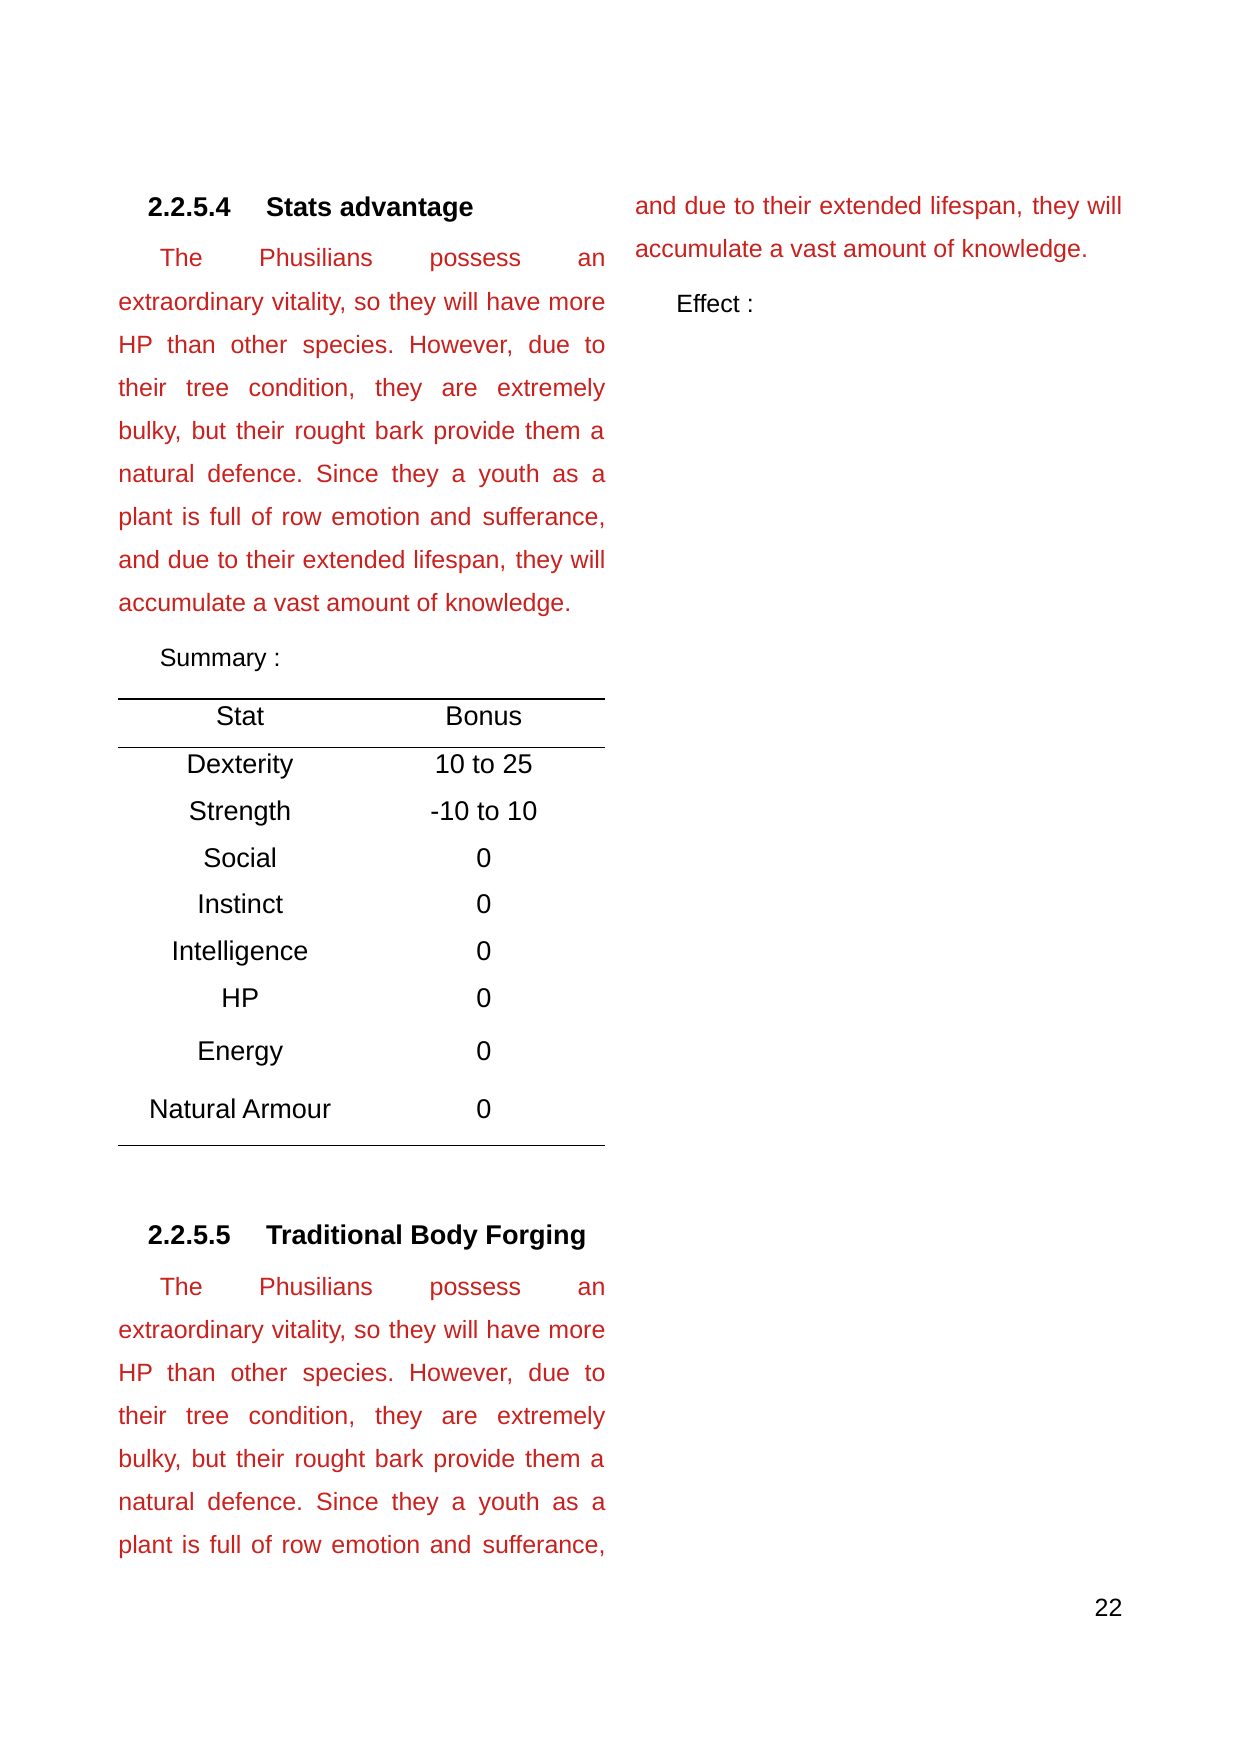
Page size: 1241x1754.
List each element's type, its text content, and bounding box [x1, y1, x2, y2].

table_header Bonus [362, 700, 605, 747]
table_cell 0 [362, 1029, 605, 1087]
table_cell 0 [362, 842, 605, 888]
table_header Stat [118, 700, 362, 747]
table_cell Natural Armour [118, 1087, 362, 1145]
text and due to their extended lifespan, they will accumulate a vast amount of knowledge. [635, 191, 1122, 262]
table_cell HP [118, 982, 362, 1029]
table_cell Strength [118, 795, 362, 842]
table_cell 0 [362, 935, 605, 982]
table_cell Social [118, 842, 362, 888]
table_cell 10 to 25 [362, 748, 605, 795]
text The Phusilians possess an extraordinary vitality, so they will have more HP than other species. However, due to their tree condition, they are extremely bulky, but their rought bark provide them a natural defence. Since they a youth as a plant is full of row emotion and sufferance, and due to their extended lifespan, they will accumulate a vast amount of knowledge. [118, 243, 605, 617]
text Summary : [118, 643, 605, 672]
subtitle Traditional Body Forging [118, 1219, 605, 1250]
subtitle Stats advantage [118, 191, 605, 222]
table_cell Intelligence [118, 935, 362, 982]
table_cell Dexterity [118, 748, 362, 795]
table_cell -10 to 10 [362, 795, 605, 842]
table_cell 0 [362, 889, 605, 935]
text Effect : [635, 289, 1122, 317]
text The Phusilians possess an extraordinary vitality, so they will have more HP than other species. However, due to their tree condition, they are extremely bulky, but their rought bark provide them a natural defence. Since they a youth as a plant is full of row emotion and sufferance, [118, 1272, 605, 1559]
table_cell 0 [362, 1087, 605, 1145]
table_cell Instinct [118, 889, 362, 935]
table_cell 0 [362, 982, 605, 1029]
table_cell Energy [118, 1029, 362, 1087]
